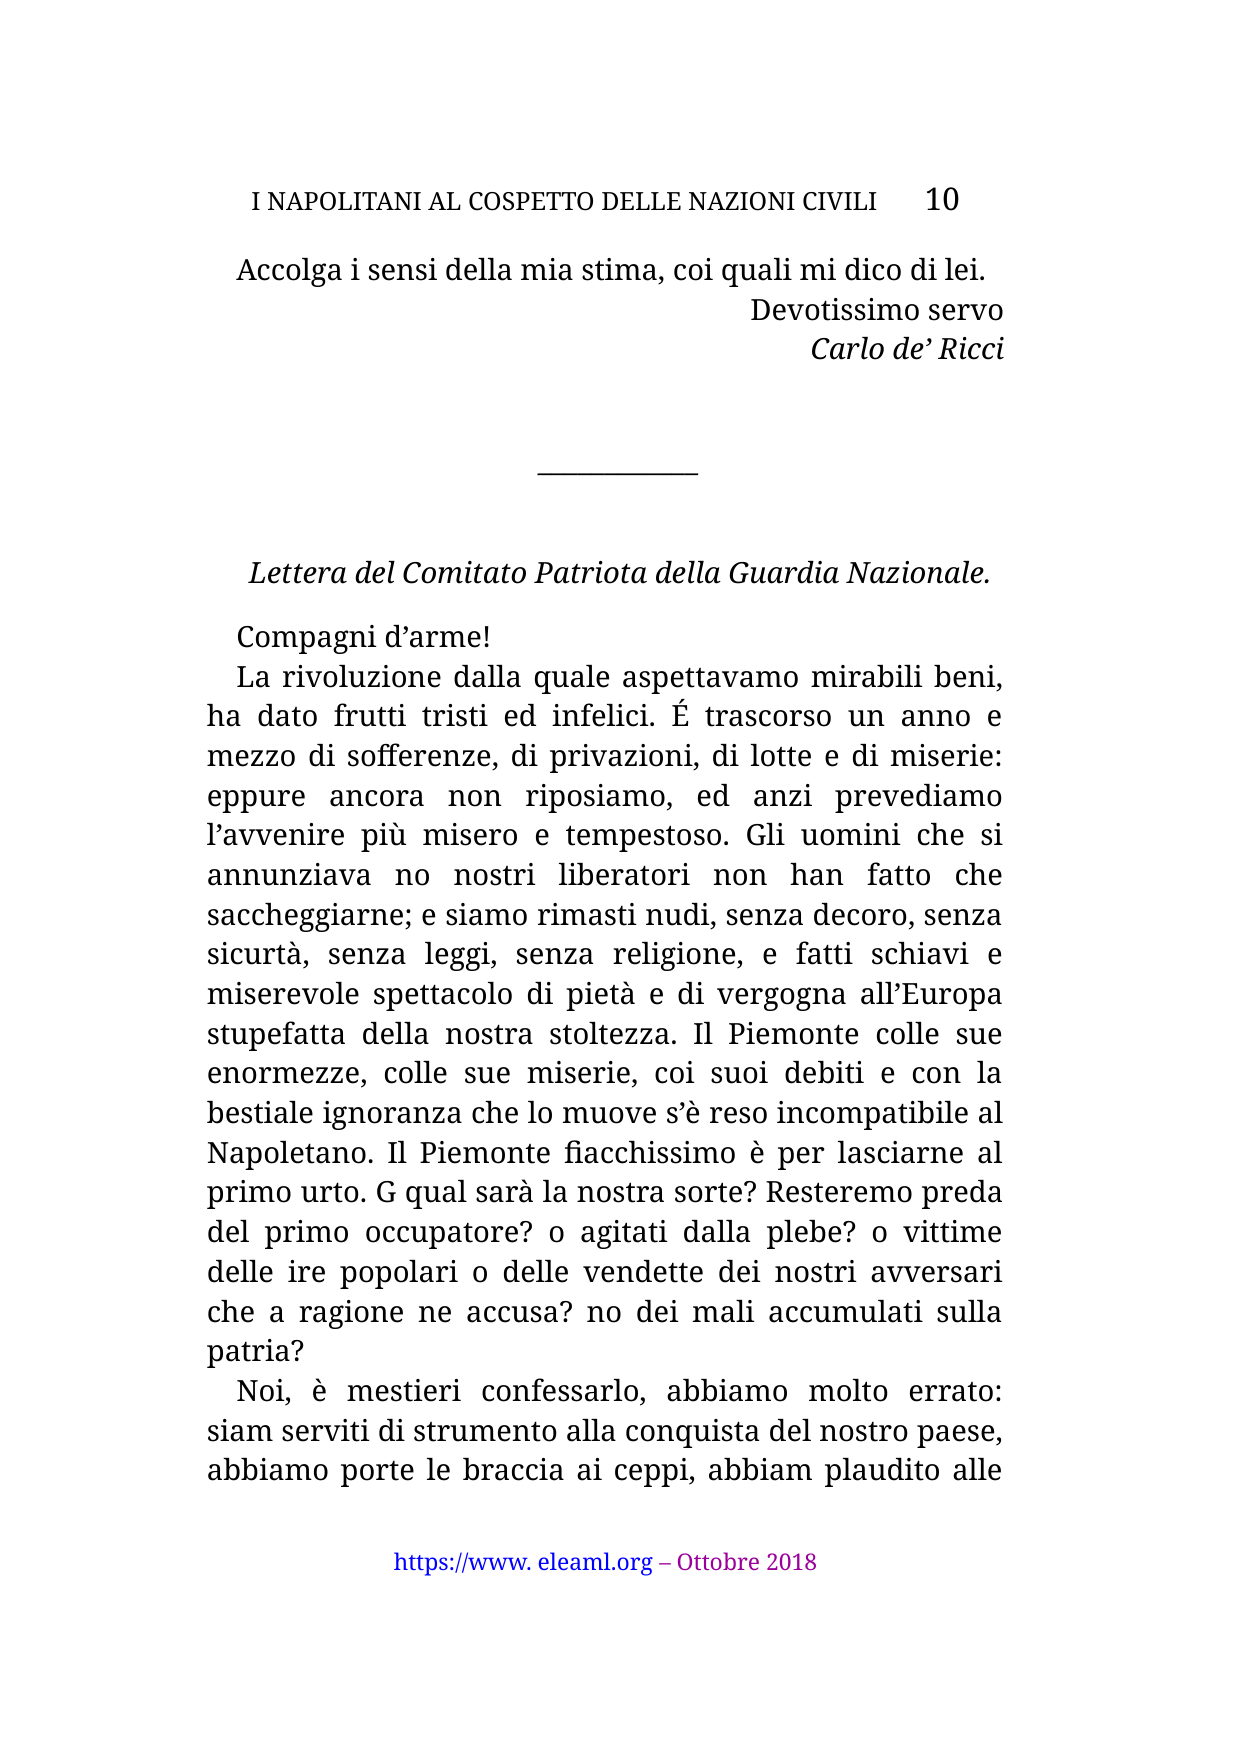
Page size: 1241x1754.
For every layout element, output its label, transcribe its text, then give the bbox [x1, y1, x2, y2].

text Lettera del Comitato Patriota della Guardia Nazionale. [207, 552, 1004, 592]
text Devotissimo servo [207, 289, 1004, 329]
text La rivoluzione dalla quale aspettavamo mirabili beni, ha dato frutti tristi ed infelici. É trascorso un anno e mezzo di sofferenze, di privazioni, di lotte e di miserie: eppure ancora non riposiamo, ed anzi prevediamo l’avvenire più misero e tempestoso. Gli uomini che si annunziava no nostri liberatori non han fatto che saccheggiarne; e siamo rimasti nudi, senza decoro, senza sicurtà, senza leggi, senza religione, e fatti schiavi e miserevole spettacolo di pietà e di vergogna all’Europa stupefatta della nostra stoltezza. Il Piemonte colle sue enormezze, colle sue miserie, coi suoi debiti e con la bestiale ignoranza che lo muove s’è reso incompatibile al Napoletano. Il Piemonte fiacchissimo è per lasciarne al primo urto. G qual sarà la nostra sorte? Resteremo preda del primo occupatore? o agitati dalla plebe? o vittime delle ire popolari o delle vendette dei nostri avversari che a ragione ne accusa? no dei mali accumulati sulla patria? [207, 656, 1004, 1370]
text Compagni d’arme! [207, 616, 1004, 656]
text Accolga i sensi della mia stima, coi quali mi dico di lei. [207, 249, 1004, 289]
text Noi, è mestieri confessarlo, abbiamo molto errato: siam serviti di strumento alla conquista del nostro paese, abbiamo porte le braccia ai ceppi, abbiam plaudito alle [207, 1370, 1004, 1489]
text ____________ [207, 441, 1004, 480]
text Carlo de’ Ricci [207, 329, 1004, 368]
